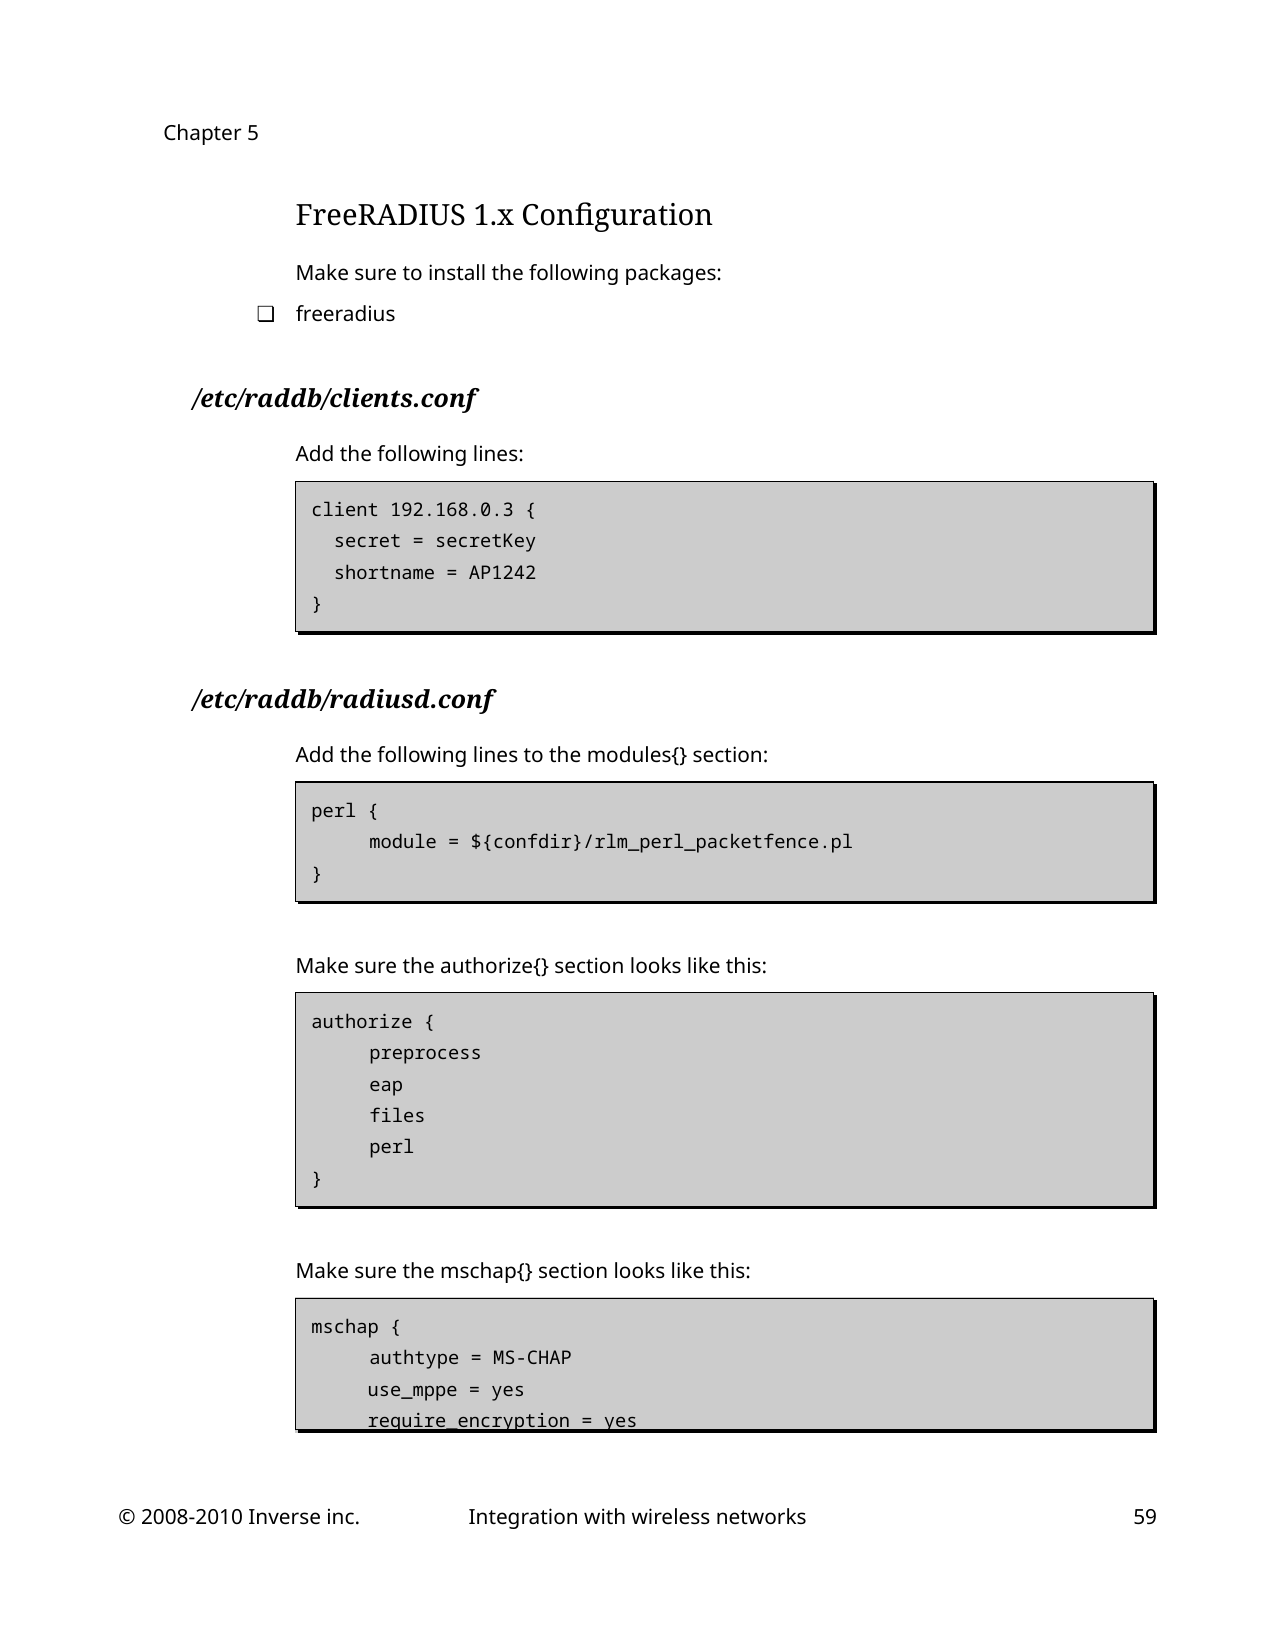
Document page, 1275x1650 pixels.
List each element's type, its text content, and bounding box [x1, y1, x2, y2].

text preprocess [296, 1024, 1153, 1055]
text } [296, 575, 1153, 631]
text Make sure the authorize{} section looks like this: [295, 951, 1157, 980]
subtitle /etc/raddb/radiusd.conf [156, 682, 1157, 716]
subtitle /etc/raddb/clients.conf [156, 381, 1157, 415]
text eap [296, 1055, 1153, 1087]
text use_mppe = yes [296, 1360, 1153, 1392]
text authtype = MS-CHAP [296, 1329, 1153, 1360]
text require_encryption = yes [296, 1392, 1153, 1429]
text files [296, 1087, 1153, 1118]
text shortname = AP1242 [296, 543, 1153, 575]
text Make sure the mschap{} section looks like this: [295, 1256, 1157, 1285]
text } [296, 1149, 1153, 1206]
text client 192.168.0.3 { [296, 482, 1153, 512]
text mschap { [296, 1299, 1153, 1329]
text Add the following lines: [295, 439, 1157, 468]
subtitle FreeRADIUS 1.x Configuration [295, 194, 1157, 233]
text module = ${confdir}/rlm_perl_packetfence.pl [296, 813, 1153, 844]
text Add the following lines to the modules{} section: [295, 740, 1157, 769]
text } [296, 844, 1153, 901]
text secret = secretKey [296, 512, 1153, 543]
text perl { [296, 783, 1153, 813]
list ❏ freeradius [256, 299, 1157, 328]
text Make sure to install the following packages: [295, 258, 1157, 287]
text perl [296, 1118, 1153, 1149]
text authorize { [296, 993, 1153, 1024]
